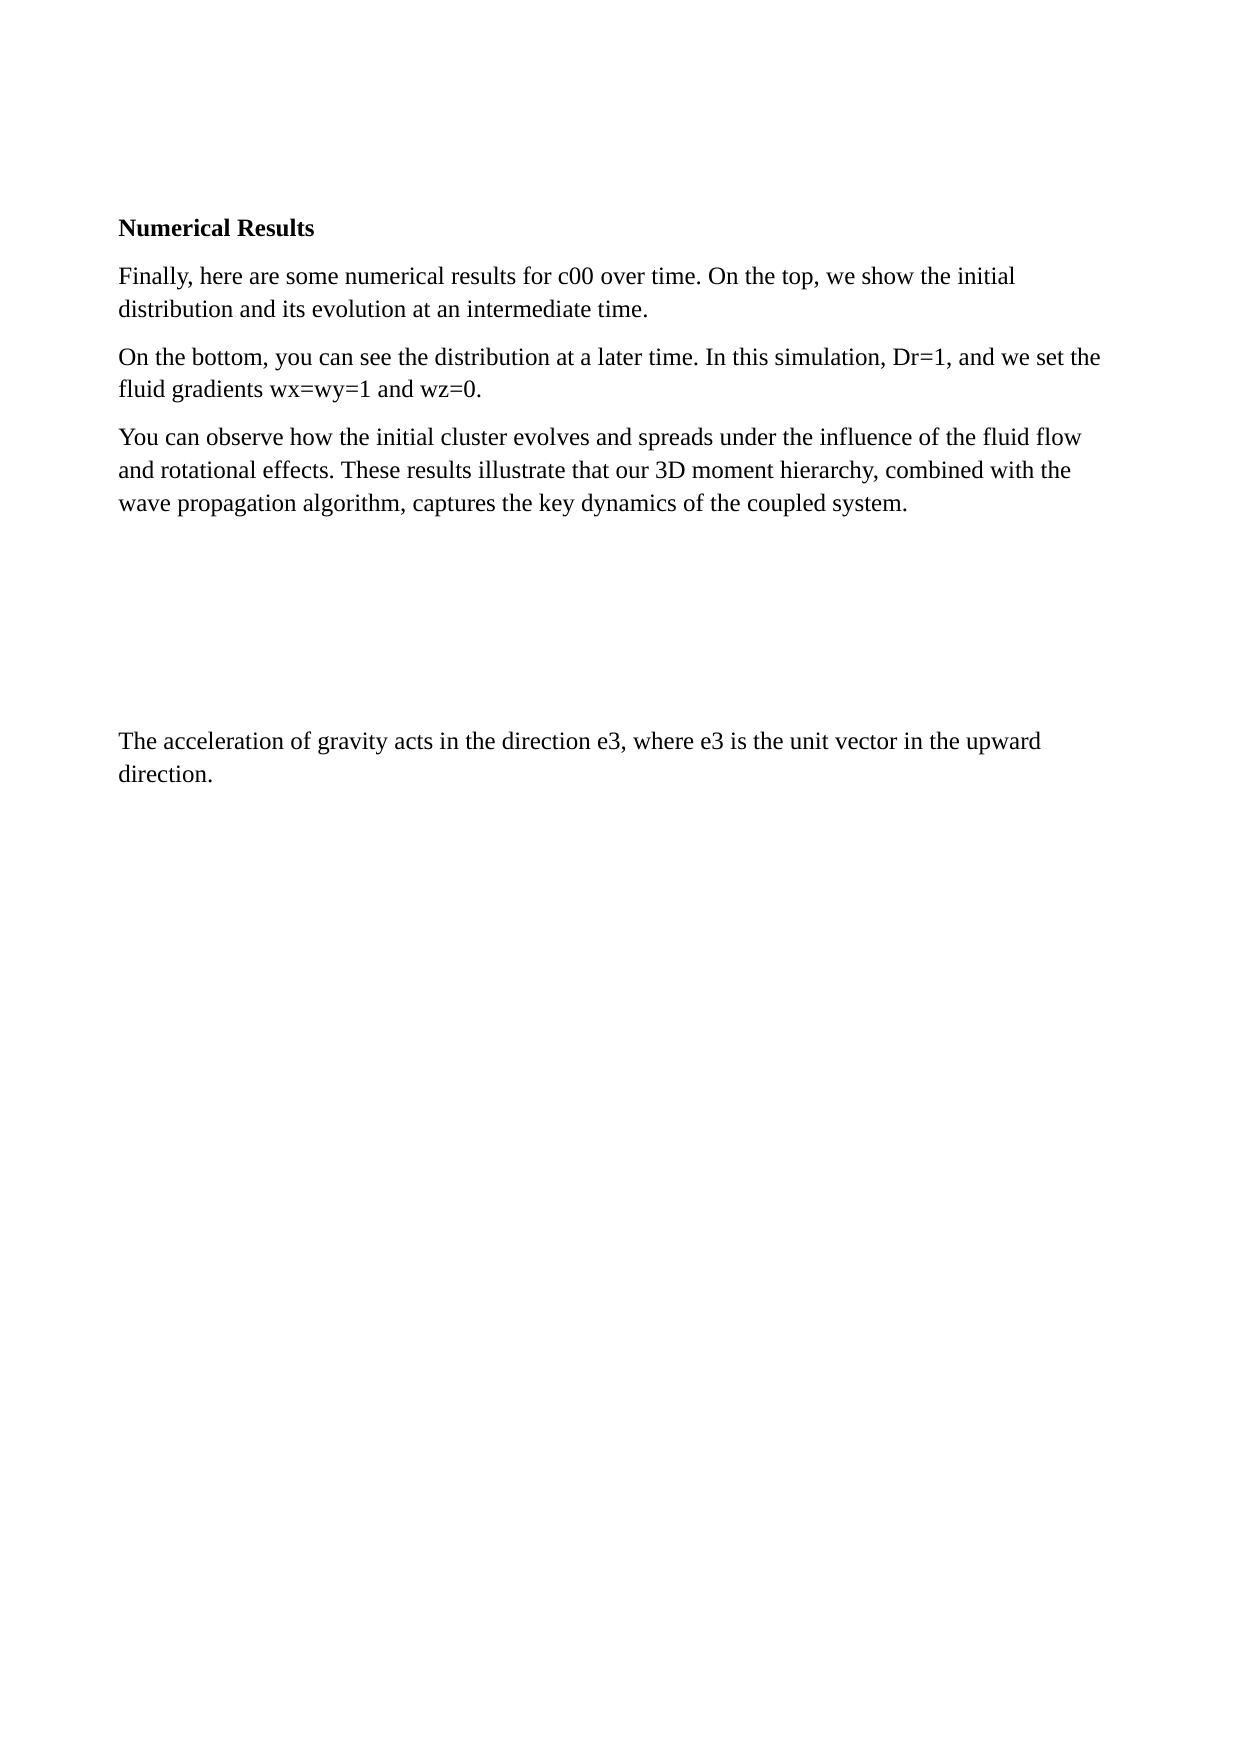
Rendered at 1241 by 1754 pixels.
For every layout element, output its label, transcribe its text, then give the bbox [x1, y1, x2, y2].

text Numerical Results [118, 213, 1122, 242]
text On the bottom, you can see the distribution at a later time. In this simulation, Dr​=1, and we set the fluid gradients wx​=wy​=1 and wz​=0. [118, 342, 1122, 403]
text The acceleration of gravity acts in the direction e3, where e3 is the unit vector in the upward direction. [118, 726, 1122, 788]
text You can observe how the initial cluster evolves and spreads under the influence of the fluid flow and rotational effects. These results illustrate that our 3D moment hierarchy, combined with the wave propagation algorithm, captures the key dynamics of the coupled system. [118, 422, 1122, 517]
text Finally, here are some numerical results for c00​ over time. On the top, we show the initial distribution and its evolution at an intermediate time. [118, 261, 1122, 323]
